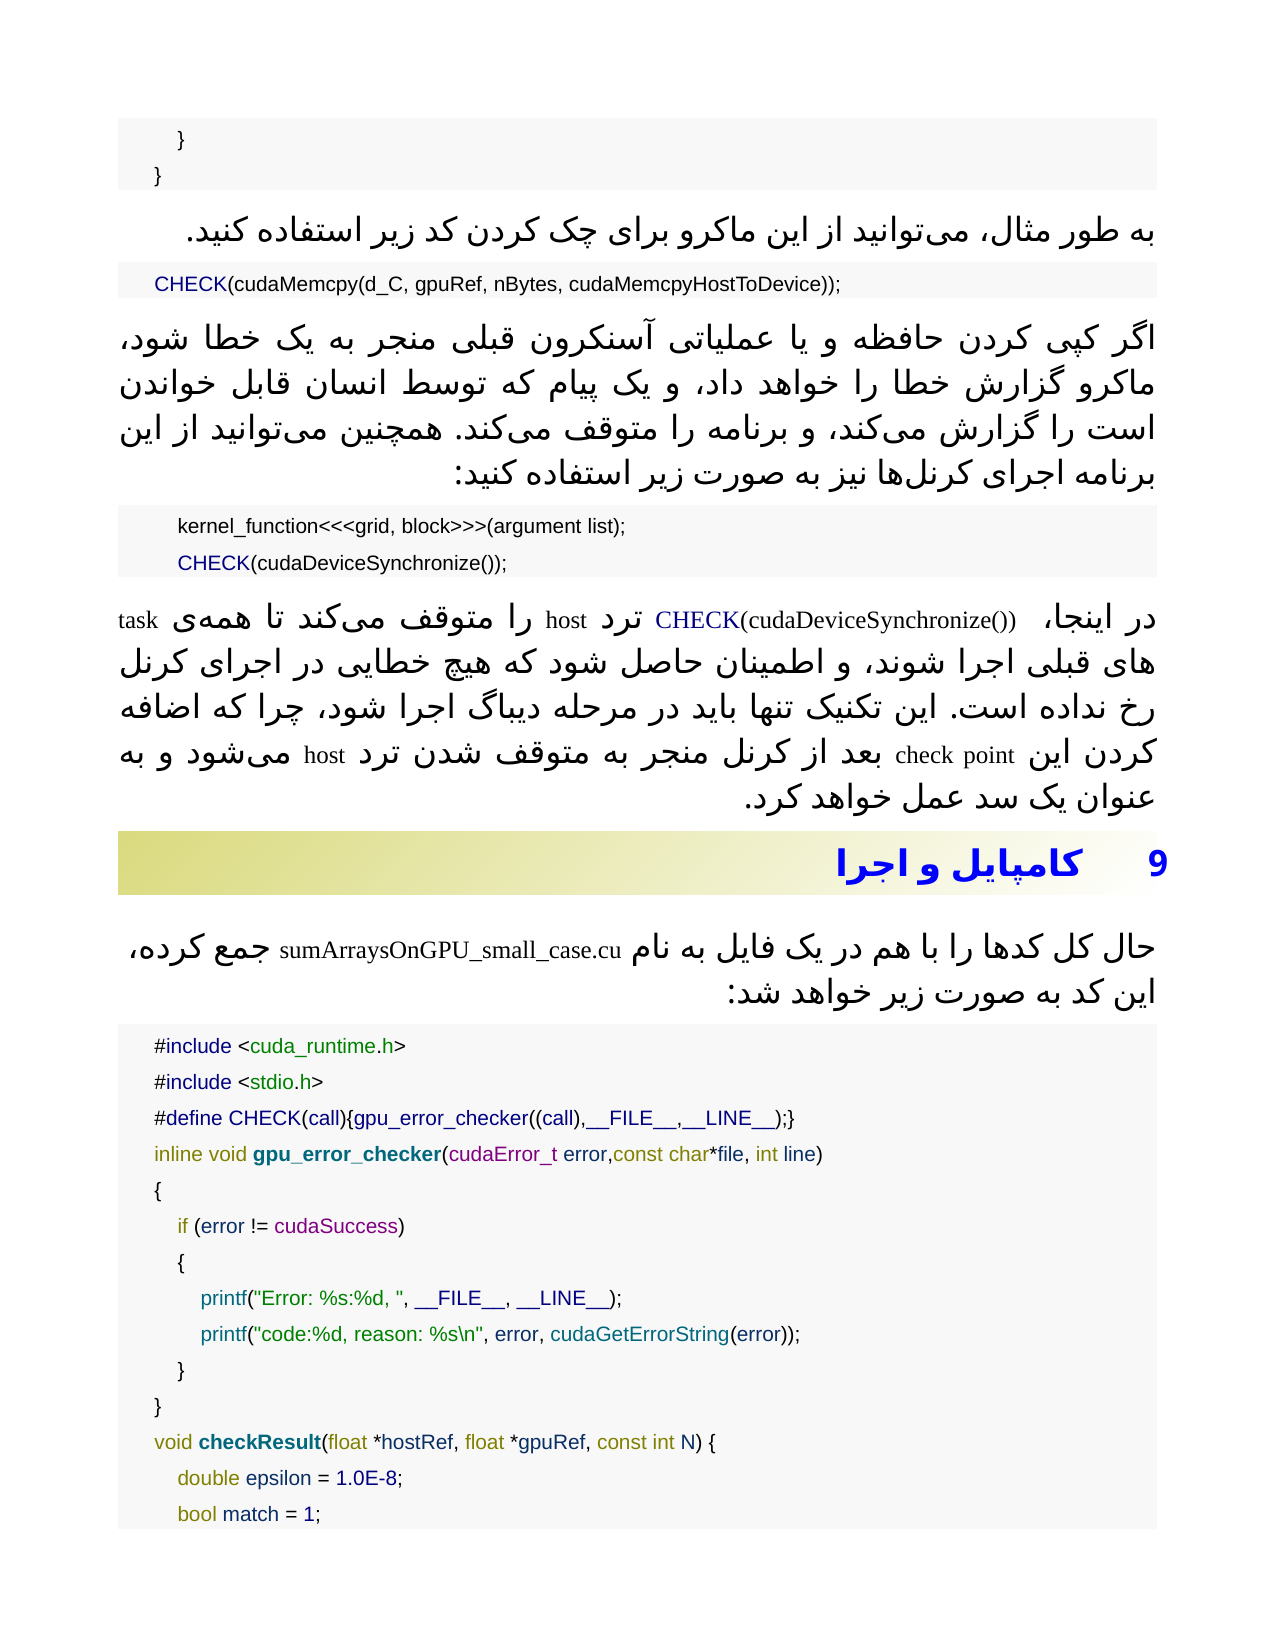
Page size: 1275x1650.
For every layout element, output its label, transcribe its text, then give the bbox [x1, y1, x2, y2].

text kernel_function<<<grid, block>>>(argument list); [118, 505, 1157, 541]
subtitle کامپایل و اجرا [118, 832, 1157, 895]
text printf("code:%d, reason: %s\n", error, cudaGetErrorString(error)); [118, 1313, 1157, 1349]
text } [118, 154, 1157, 190]
text در اینجا، CHECK(cudaDeviceSynchronize()) ترد host را متوقف می‌کند تا همه‌ی task های قبلی اجرا شوند، و اطمینان حاصل شود که هیچ خطایی در اجرای کرنل رخ نداده است. این تکنیک تنها باید در مرحله دیباگ اجرا شود، چرا که اضافه کردن این check point بعد از کرنل منجر به متوقف شدن ترد host می‌شود و به عنوان یک سد عمل خواهد کرد. [118, 592, 1157, 817]
text #include <cuda_runtime.h> [118, 1024, 1157, 1060]
text { [118, 1241, 1157, 1277]
text if (error != cudaSuccess) [118, 1204, 1157, 1241]
text double epsilon = 1.0E-8; [118, 1457, 1157, 1493]
text } [118, 1385, 1157, 1421]
text bool match = 1; [118, 1493, 1157, 1529]
text printf("Error: %s:%d, ", __FILE__, __LINE__); [118, 1277, 1157, 1313]
text به طور مثال، می‌توانید از این ماکرو برای چک کردن کد زیر استفاده کنید. [118, 205, 1157, 250]
text { [118, 1168, 1157, 1204]
text } [118, 1349, 1157, 1385]
text } [118, 118, 1157, 154]
text اگر کپی کردن حافظه و یا عملیاتی آسنکرون قبلی منجر به یک خطا شود، ماکرو گزارش خطا را خواهد داد، و یک پیام که توسط انسان قابل خواندن است را گزارش می‌کند، و برنامه را متوقف می‌کند. همچنین می‌توانید از این برنامه اجرای کرنل‌ها نیز به صورت زیر استفاده کنید: [118, 313, 1157, 493]
text CHECK(cudaDeviceSynchronize()); [118, 541, 1157, 577]
text inline void gpu_error_checker(cudaError_t error,const char*file, int line) [118, 1132, 1157, 1168]
text void checkResult(float *hostRef, float *gpuRef, const int N) { [118, 1421, 1157, 1457]
text CHECK(cudaMemcpy(d_C, gpuRef, nBytes, cudaMemcpyHostToDevice)); [118, 262, 1157, 298]
text #define CHECK(call){gpu_error_checker((call),__FILE__,__LINE__);} [118, 1096, 1157, 1132]
text #include <stdio.h> [118, 1060, 1157, 1096]
text حال کل کد‌ها را با هم در یک فایل به نام sumArraysOnGPU_small_case.cu جمع کرده، این کد به صورت زیر خواهد شد: [118, 922, 1157, 1012]
